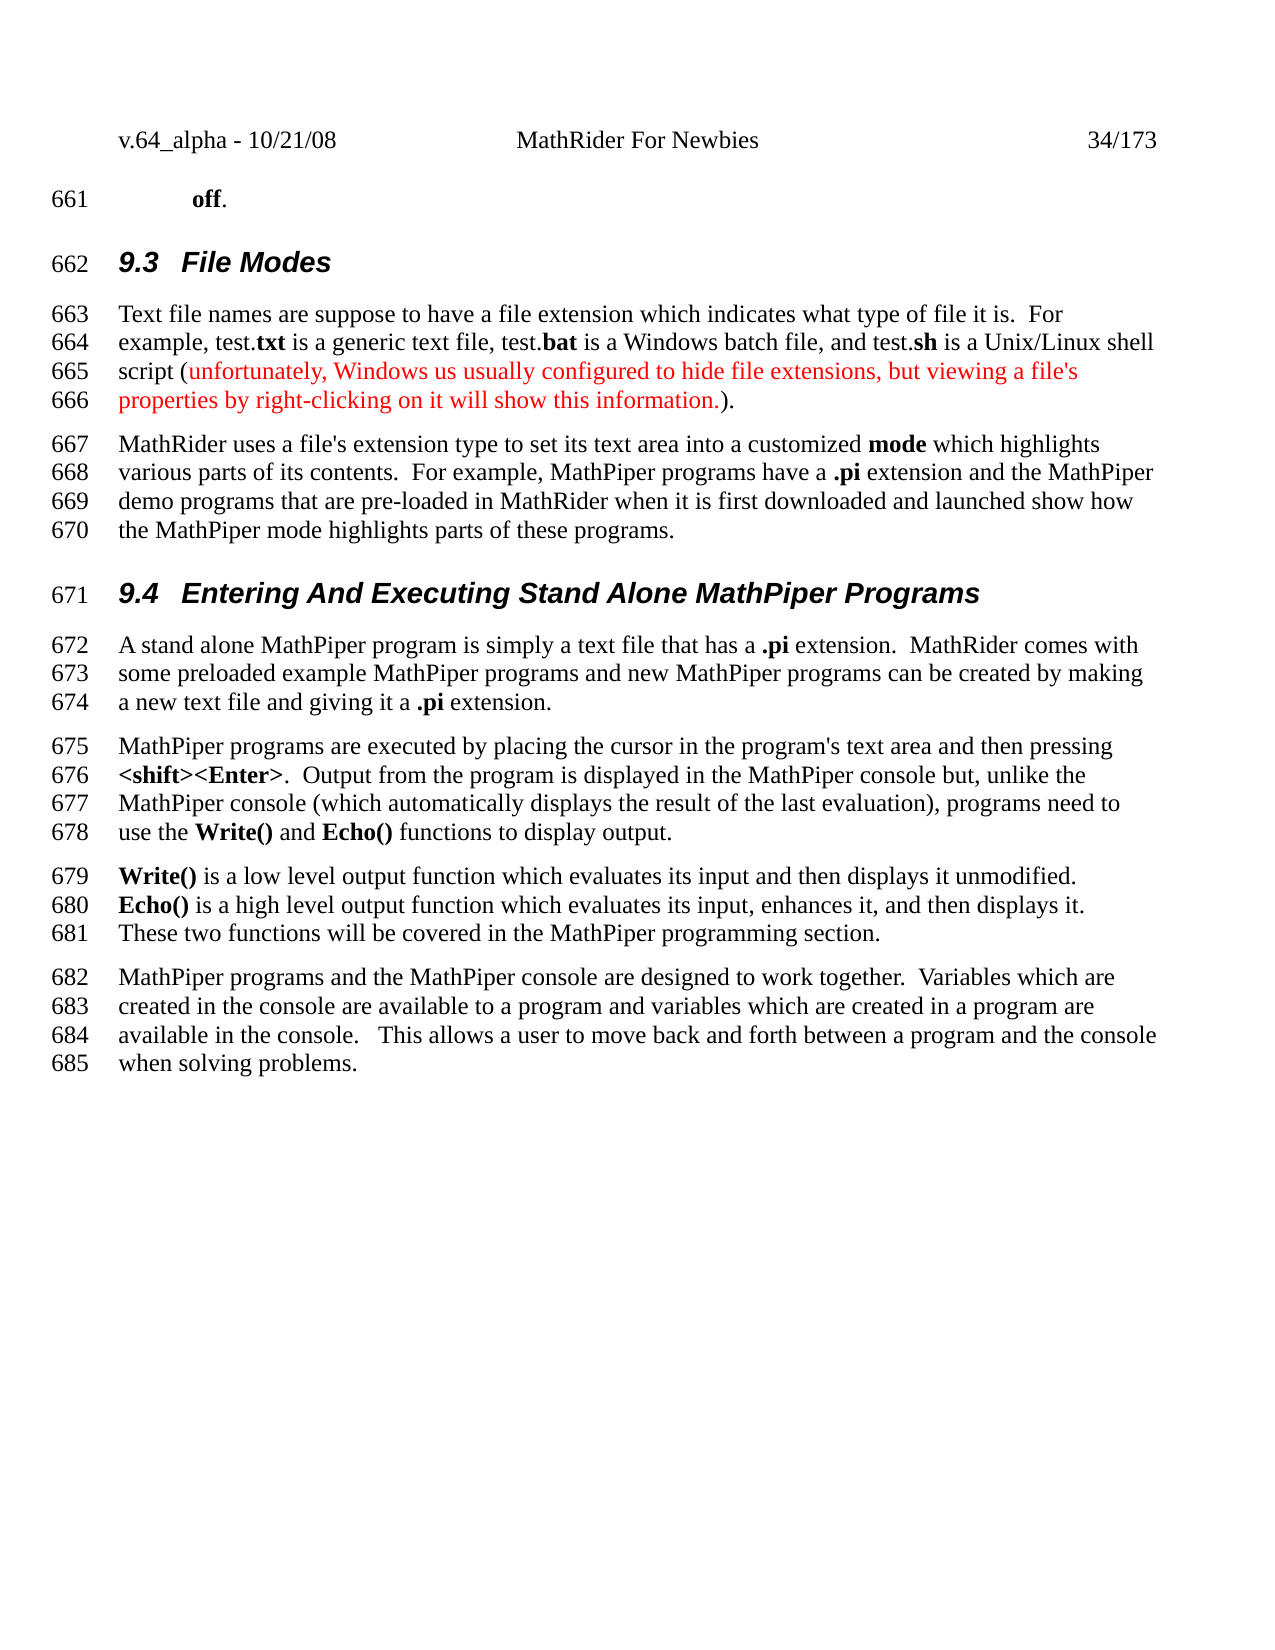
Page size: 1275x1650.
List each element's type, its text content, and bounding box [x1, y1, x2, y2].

subtitle File Modes [118, 245, 1157, 279]
text MathPiper programs are executed by placing the cursor in the program's text area and then pressing <shift><Enter>. Output from the program is displayed in the MathPiper console but, unlike the MathPiper console (which automatically displays the result of the last evaluation), programs need to use the Write() and Echo() functions to display output. [118, 731, 1157, 846]
text off. [163, 184, 1157, 213]
text A stand alone MathPiper program is simply a text file that has a .pi extension. MathRider comes with some preloaded example MathPiper programs and new MathPiper programs can be created by making a new text file and giving it a .pi extension. [118, 630, 1157, 716]
text Text file names are suppose to have a file extension which indicates what type of file it is. For example, test.txt is a generic text file, test.bat is a Windows batch file, and test.sh is a Unix/Linux shell script (unfortunately, Windows us usually configured to hide file extensions, but viewing a file's properties by right-clicking on it will show this information.). [118, 299, 1157, 414]
text MathRider uses a file's extension type to set its text area into a customized mode which highlights various parts of its contents. For example, MathPiper programs have a .pi extension and the MathPiper demo programs that are pre-loaded in MathRider when it is first downloaded and launched show how the MathPiper mode highlights parts of these programs. [118, 429, 1157, 544]
text Write() is a low level output function which evaluates its input and then displays it unmodified. Echo() is a high level output function which evaluates its input, enhances it, and then displays it. These two functions will be covered in the MathPiper programming section. [118, 861, 1157, 947]
subtitle Entering And Executing Stand Alone MathPiper Programs [118, 576, 1157, 610]
text MathPiper programs and the MathPiper console are designed to work together. Variables which are created in the console are available to a program and variables which are created in a program are available in the console. This allows a user to move back and forth between a program and the console when solving problems. [118, 962, 1157, 1077]
